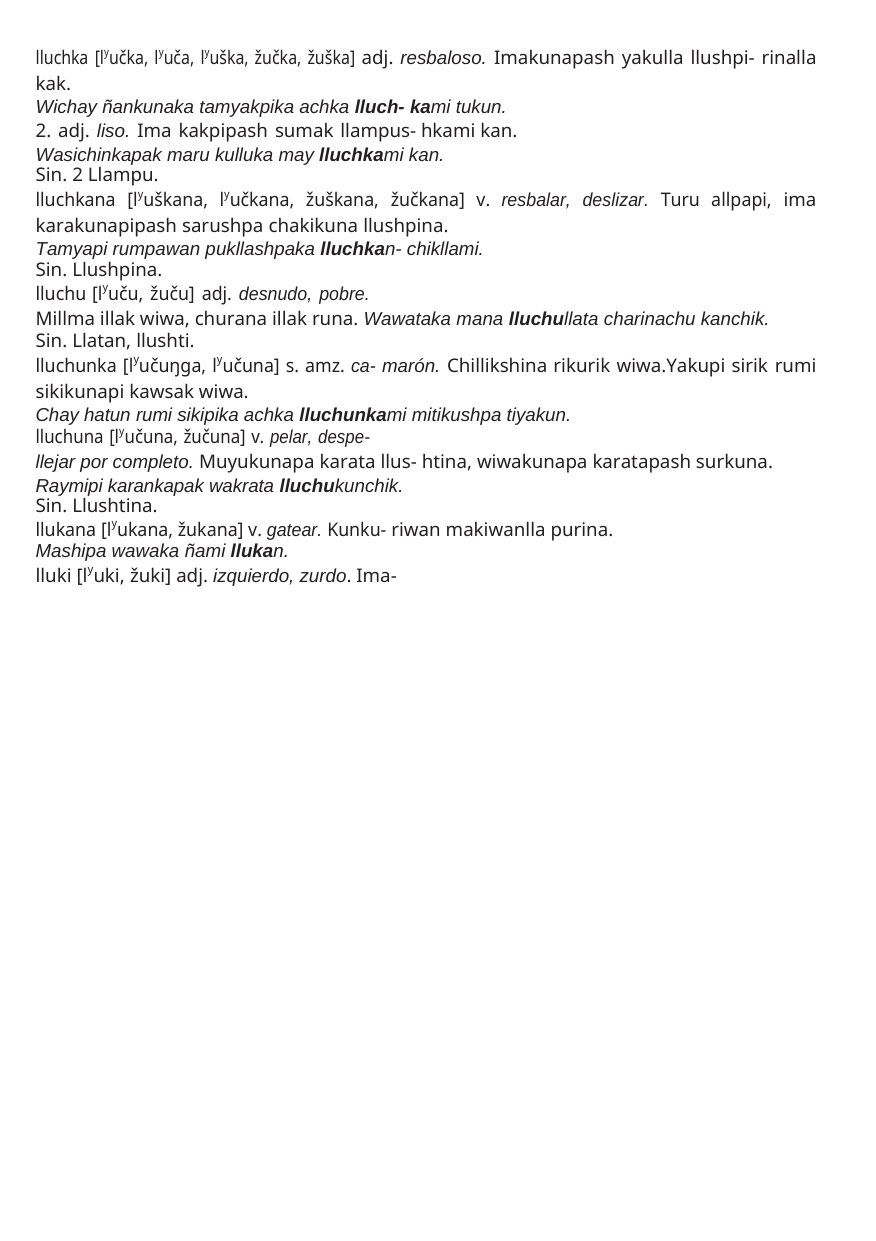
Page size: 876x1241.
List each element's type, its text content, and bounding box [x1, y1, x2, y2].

text lluchunka [lyučuŋga, lyučuna] s. amz. ca- marón. Chillikshina rikurik wiwa.Yakupi sirik rumi sikikunapi kawsak wiwa. [35, 352, 816, 403]
text lluchuna [lyučuna, žučuna] v. pelar, despe- [35, 425, 856, 448]
text Chay hatun rumi sikipika achka lluchunkami mitikushpa tiyakun. [35, 403, 856, 425]
text Wasichinkapak maru kulluka may lluchkami kan. [35, 143, 818, 165]
text Mashipa wawaka ñami llukan. [35, 541, 856, 562]
text Sin. Llushpina. [35, 260, 856, 280]
text Sin. 2 Llampu. [35, 165, 856, 186]
text lluki [lyuki, žuki] adj. izquierdo, zurdo. Ima- [35, 562, 856, 587]
text lluchka [lyučka, lyuča, lyuška, žučka, žuška] adj. resbaloso. Imakunapash yakulla llushpi- rinalla kak. [35, 44, 816, 96]
text Sin. Llatan, llushti. [35, 331, 856, 352]
text llejar por completo. Muyukunapa karata llus- htina, wiwakunapa karatapash surkuna. [35, 448, 816, 474]
text lluchu [lyuču, žuču] adj. desnudo, pobre. [35, 280, 856, 305]
text 2. adj. liso. Ima kakpipash sumak llampus- hkami kan. [35, 117, 856, 143]
text llukana [lyukana, žukana] v. gatear. Kunku- riwan makiwanlla purina. [35, 517, 816, 541]
text Millma illak wiwa, churana illak runa. Wawataka mana lluchullata charinachu kanchik. [35, 305, 818, 331]
text Raymipi karankapak wakrata lluchukunchik. [35, 474, 856, 496]
text Sin. Llushtina. [35, 496, 856, 517]
text Tamyapi rumpawan pukllashpaka lluchkan- chikllami. [35, 238, 817, 259]
text Wichay ñankunaka tamyakpika achka lluch- kami tukun. [35, 96, 818, 117]
text lluchkana [lyuškana, lyučkana, žuškana, žučkana] v. resbalar, deslizar. Turu allpapi, ima karakunapipash sarushpa chakikuna llushpina. [35, 186, 816, 238]
